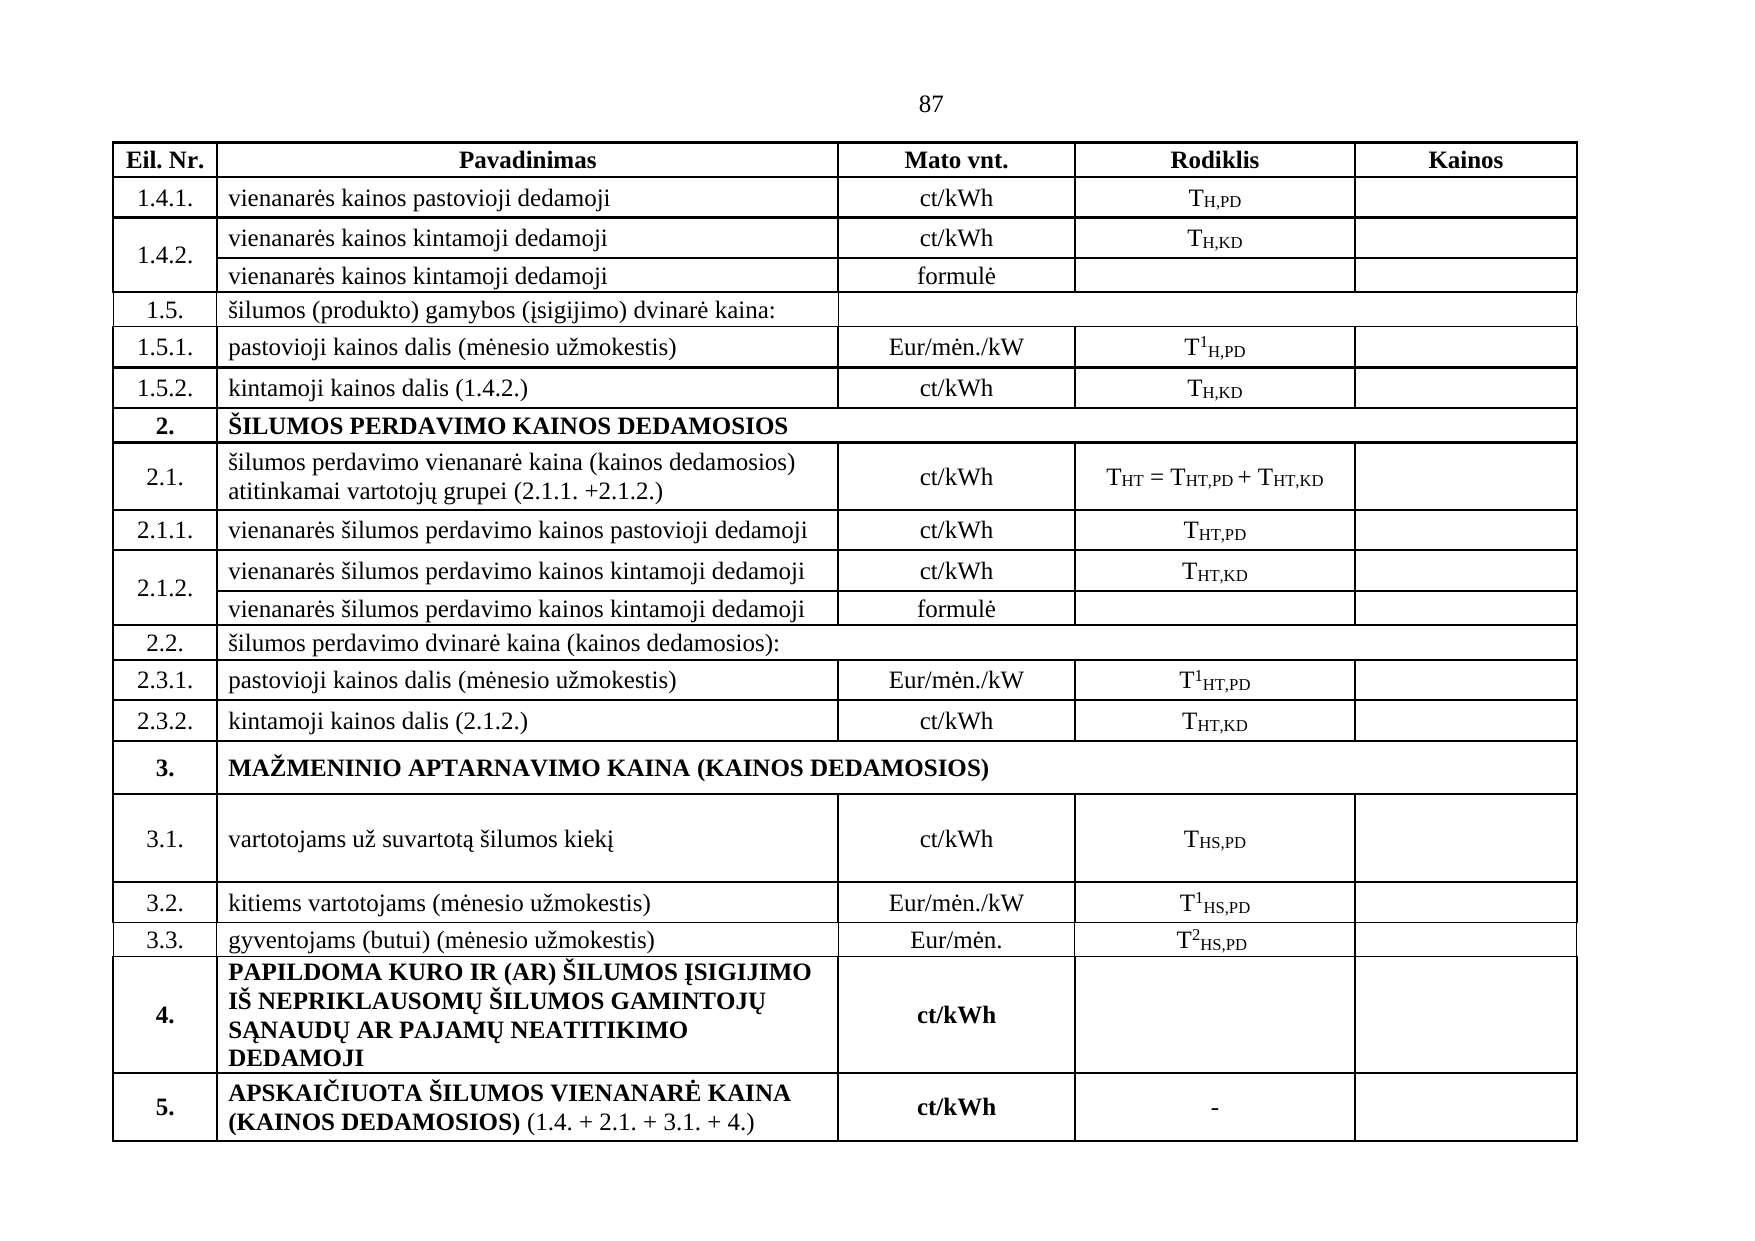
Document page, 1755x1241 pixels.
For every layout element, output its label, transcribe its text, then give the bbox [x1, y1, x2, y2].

table_cell šilumos perdavimo vienanarė kaina (kainos dedamosios) atitinkamai vartotojų grupei (2.1.1. +2.1.2.) [218, 444, 837, 508]
table_cell formulė [839, 592, 1074, 624]
table_cell THS,PD [1076, 795, 1354, 881]
table_cell 2.3.1. [114, 661, 216, 699]
table_cell T2HS,PD [1075, 923, 1354, 956]
table_cell THT,KD [1076, 551, 1354, 590]
table_cell THT = THT,PD + THT,KD [1076, 444, 1354, 508]
table_cell 5. [114, 1074, 216, 1139]
table_cell 1.5.2. [114, 369, 216, 407]
table_cell pastovioji kainos dalis (mėnesio užmokestis) [218, 661, 837, 699]
table_cell ŠILUMOS PERDAVIMO KAINOS DEDAMOSIOS [218, 409, 1576, 441]
table_cell [1356, 369, 1576, 407]
table_cell 2. [114, 409, 216, 441]
table_cell ct/kWh [839, 511, 1074, 549]
table_cell 4. [114, 957, 216, 1072]
table_cell [1356, 592, 1576, 624]
table_cell THT,KD [1076, 701, 1354, 740]
table_cell [1356, 511, 1576, 549]
table_cell pastovioji kainos dalis (mėnesio užmokestis) [218, 327, 837, 366]
table_header Pavadinimas [218, 144, 837, 176]
table_cell kintamoji kainos dalis (2.1.2.) [218, 701, 837, 740]
table_cell T1HS,PD [1076, 883, 1354, 922]
table_cell 1.5.1. [114, 327, 216, 366]
table_cell [1356, 661, 1576, 699]
table_cell gyventojams (butui) (mėnesio užmokestis) [217, 923, 838, 956]
table_header Eil. Nr. [114, 144, 216, 176]
table_cell vienanarės kainos kintamoji dedamoji [218, 219, 837, 257]
table_cell TH,KD [1076, 369, 1354, 407]
table_cell [1076, 259, 1354, 291]
table_cell [1356, 259, 1576, 291]
table_cell Eur/mėn./kW [839, 883, 1074, 922]
table_cell kintamoji kainos dalis (1.4.2.) [218, 369, 837, 407]
table_cell vienanarės šilumos perdavimo kainos kintamoji dedamoji [218, 551, 837, 590]
table_cell 1.4.2. [114, 219, 216, 291]
table_cell [1356, 923, 1576, 956]
table_cell [1356, 551, 1576, 590]
table_cell [1356, 1074, 1576, 1139]
table_cell - [1076, 1074, 1354, 1139]
table_cell APSKAIČIUOTA ŠILUMOS VIENANARĖ KAINA (KAINOS DEDAMOSIOS) (1.4. + 2.1. + 3.1. + 4.) [218, 1074, 837, 1139]
table_cell 2.1. [114, 444, 216, 508]
table_cell [839, 293, 1576, 326]
table_cell vienanarės šilumos perdavimo kainos kintamoji dedamoji [218, 592, 837, 624]
table_cell ct/kWh [839, 795, 1074, 881]
table_cell ct/kWh [839, 444, 1074, 508]
table_cell kitiems vartotojams (mėnesio užmokestis) [218, 883, 837, 922]
table_cell Eur/mėn./kW [839, 327, 1074, 366]
table_cell [1356, 219, 1576, 257]
table_cell [1356, 883, 1576, 922]
table_cell 3.2. [114, 883, 216, 922]
table_cell [1076, 592, 1354, 624]
table_cell ct/kWh [839, 701, 1074, 740]
table_header Kainos [1356, 144, 1576, 176]
table_cell šilumos (produkto) gamybos (įsigijimo) dvinarė kaina: [217, 293, 838, 326]
table_header Rodiklis [1076, 144, 1354, 176]
table_cell [1356, 178, 1576, 216]
table_cell 1.4.1. [114, 178, 216, 216]
table_cell TH,KD [1076, 219, 1354, 257]
table_cell T1H,PD [1076, 327, 1354, 366]
table_cell 2.1.1. [114, 511, 216, 549]
table_cell TH,PD [1076, 178, 1354, 216]
table_cell PAPILDOMA KURO IR (AR) ŠILUMOS ĮSIGIJIMO IŠ NEPRIKLAUSOMŲ ŠILUMOS GAMINTOJŲ SĄNAUDŲ AR PAJAMŲ NEATITIKIMO DEDAMOJI [218, 957, 837, 1072]
table_cell ct/kWh [839, 551, 1074, 590]
table_cell [1076, 957, 1354, 1072]
table_cell ct/kWh [839, 369, 1074, 407]
table_cell [1356, 795, 1576, 881]
table_cell vartotojams už suvartotą šilumos kiekį [218, 795, 837, 881]
table_cell 3. [114, 742, 216, 793]
table_cell 1.5. [114, 293, 216, 326]
table_cell [1356, 957, 1576, 1072]
table_cell 2.1.2. [114, 551, 216, 624]
table_cell 2.2. [114, 626, 216, 658]
table_cell ct/kWh [839, 219, 1074, 257]
table_cell ct/kWh [839, 957, 1074, 1072]
table_cell THT,PD [1076, 511, 1354, 549]
table_cell Eur/mėn. [839, 923, 1074, 956]
table_cell šilumos perdavimo dvinarė kaina (kainos dedamosios): [218, 626, 1576, 658]
table_header Mato vnt. [839, 144, 1074, 176]
table_cell [1356, 327, 1576, 366]
table_cell vienanarės šilumos perdavimo kainos pastovioji dedamoji [218, 511, 837, 549]
table_cell 3.1. [114, 795, 216, 881]
table_cell 2.3.2. [114, 701, 216, 740]
table_cell MAŽMENINIO APTARNAVIMO KAINA (KAINOS DEDAMOSIOS) [218, 742, 1576, 793]
table_cell 3.3. [114, 923, 216, 956]
table_cell ct/kWh [839, 1074, 1074, 1139]
table_cell [1356, 444, 1576, 508]
table_cell T1HT,PD [1076, 661, 1354, 699]
table_cell formulė [839, 259, 1074, 291]
table_cell ct/kWh [839, 178, 1074, 216]
table_cell vienanarės kainos pastovioji dedamoji [218, 178, 837, 216]
table_cell vienanarės kainos kintamoji dedamoji [218, 259, 837, 291]
table_cell [1356, 701, 1576, 740]
table_cell Eur/mėn./kW [839, 661, 1074, 699]
